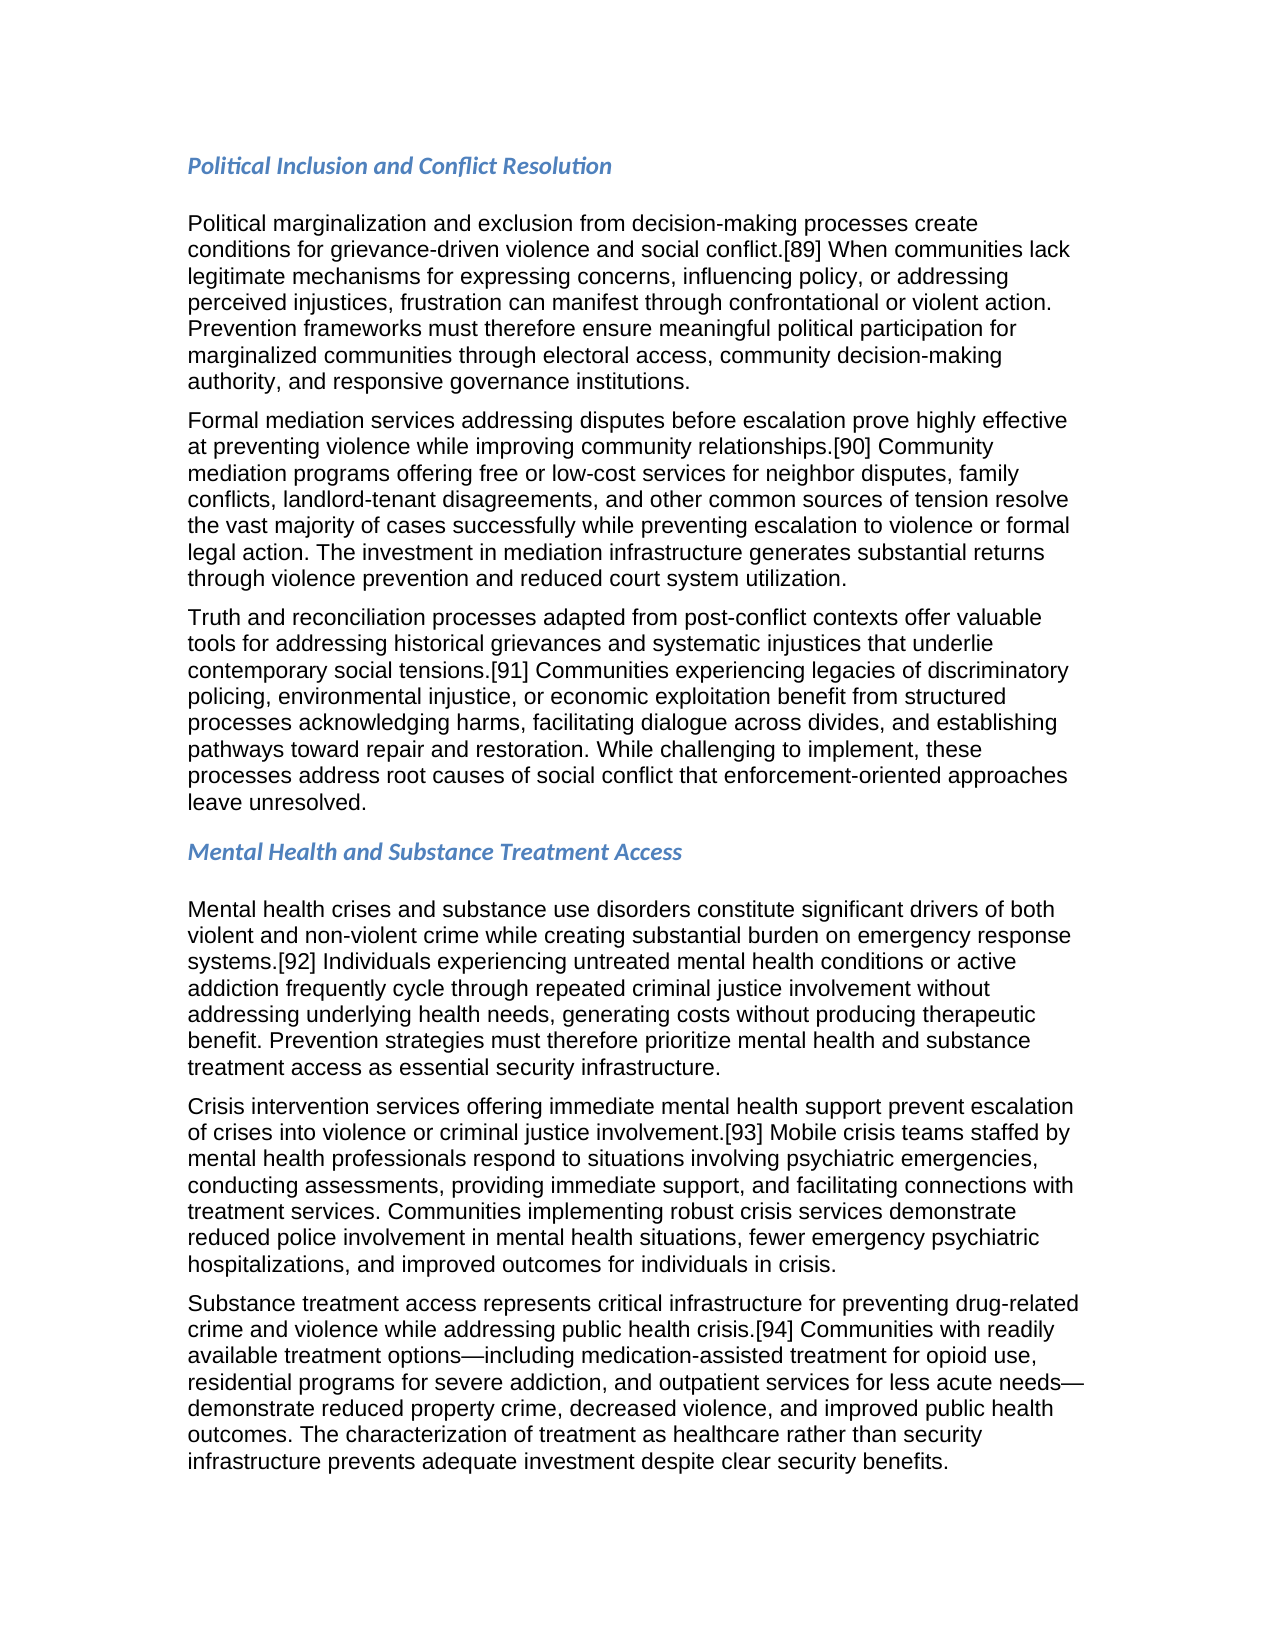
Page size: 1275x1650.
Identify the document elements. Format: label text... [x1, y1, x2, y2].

text Crisis intervention services offering immediate mental health support prevent escalation of crises into violence or criminal justice involvement.[93] Mobile crisis teams staffed by mental health professionals respond to situations involving psychiatric emergencies, conducting assessments, providing immediate support, and facilitating connections with treatment services. Communities implementing robust crisis services demonstrate reduced police involvement in mental health situations, fewer emergency psychiatric hospitalizations, and improved outcomes for individuals in crisis. [187, 1093, 1087, 1277]
text Mental health crises and substance use disorders constitute significant drivers of both violent and non-violent crime while creating substantial burden on emergency response systems.[92] Individuals experiencing untreated mental health conditions or active addiction frequently cycle through repeated criminal justice involvement without addressing underlying health needs, generating costs without producing therapeutic benefit. Prevention strategies must therefore prioritize mental health and substance treatment access as essential security infrastructure. [187, 896, 1087, 1080]
text Truth and reconciliation processes adapted from post-conflict contexts offer valuable tools for addressing historical grievances and systematic injustices that underlie contemporary social tensions.[91] Communities experiencing legacies of discriminatory policing, environmental injustice, or economic exploitation benefit from structured processes acknowledging harms, facilitating dialogue across divides, and establishing pathways toward repair and restoration. While challenging to implement, these processes address root causes of social conflict that enforcement-oriented approaches leave unresolved. [187, 604, 1087, 815]
subtitle Political Inclusion and Conflict Resolution [187, 150, 1087, 181]
subtitle Mental Health and Substance Treatment Access [187, 836, 1087, 866]
text Political marginalization and exclusion from decision-making processes create conditions for grievance-driven violence and social conflict.[89] When communities lack legitimate mechanisms for expressing concerns, influencing policy, or addressing perceived injustices, frustration can manifest through confrontational or violent action. Prevention frameworks must therefore ensure meaningful political participation for marginalized communities through electoral access, community decision-making authority, and responsive governance institutions. [187, 210, 1087, 394]
text Substance treatment access represents critical infrastructure for preventing drug-related crime and violence while addressing public health crisis.[94] Communities with readily available treatment options—including medication-assisted treatment for opioid use, residential programs for severe addiction, and outpatient services for less acute needs—demonstrate reduced property crime, decreased violence, and improved public health outcomes. The characterization of treatment as healthcare rather than security infrastructure prevents adequate investment despite clear security benefits. [187, 1289, 1087, 1474]
text Formal mediation services addressing disputes before escalation prove highly effective at preventing violence while improving community relationships.[90] Community mediation programs offering free or low-cost services for neighbor disputes, family conflicts, landlord-tenant disagreements, and other common sources of tension resolve the vast majority of cases successfully while preventing escalation to violence or formal legal action. The investment in mediation infrastructure generates substantial returns through violence prevention and reduced court system utilization. [187, 407, 1087, 591]
